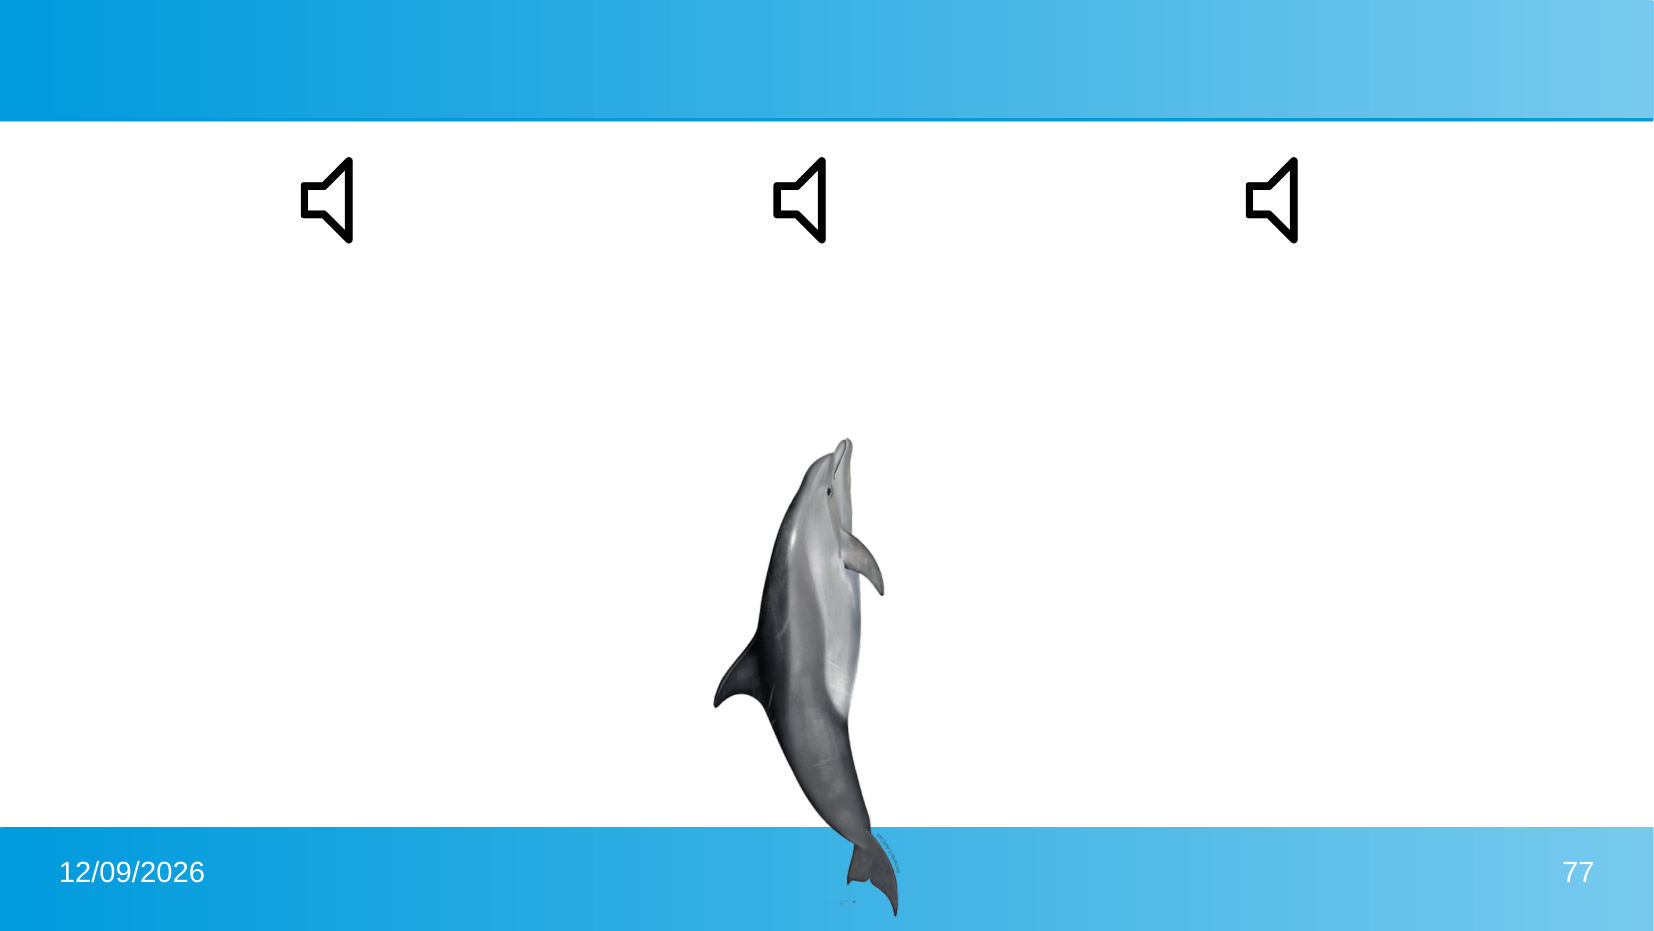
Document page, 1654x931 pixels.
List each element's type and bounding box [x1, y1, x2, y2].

picture [1245, 146, 1300, 254]
picture [773, 146, 828, 254]
picture [706, 432, 908, 919]
picture [300, 146, 355, 254]
